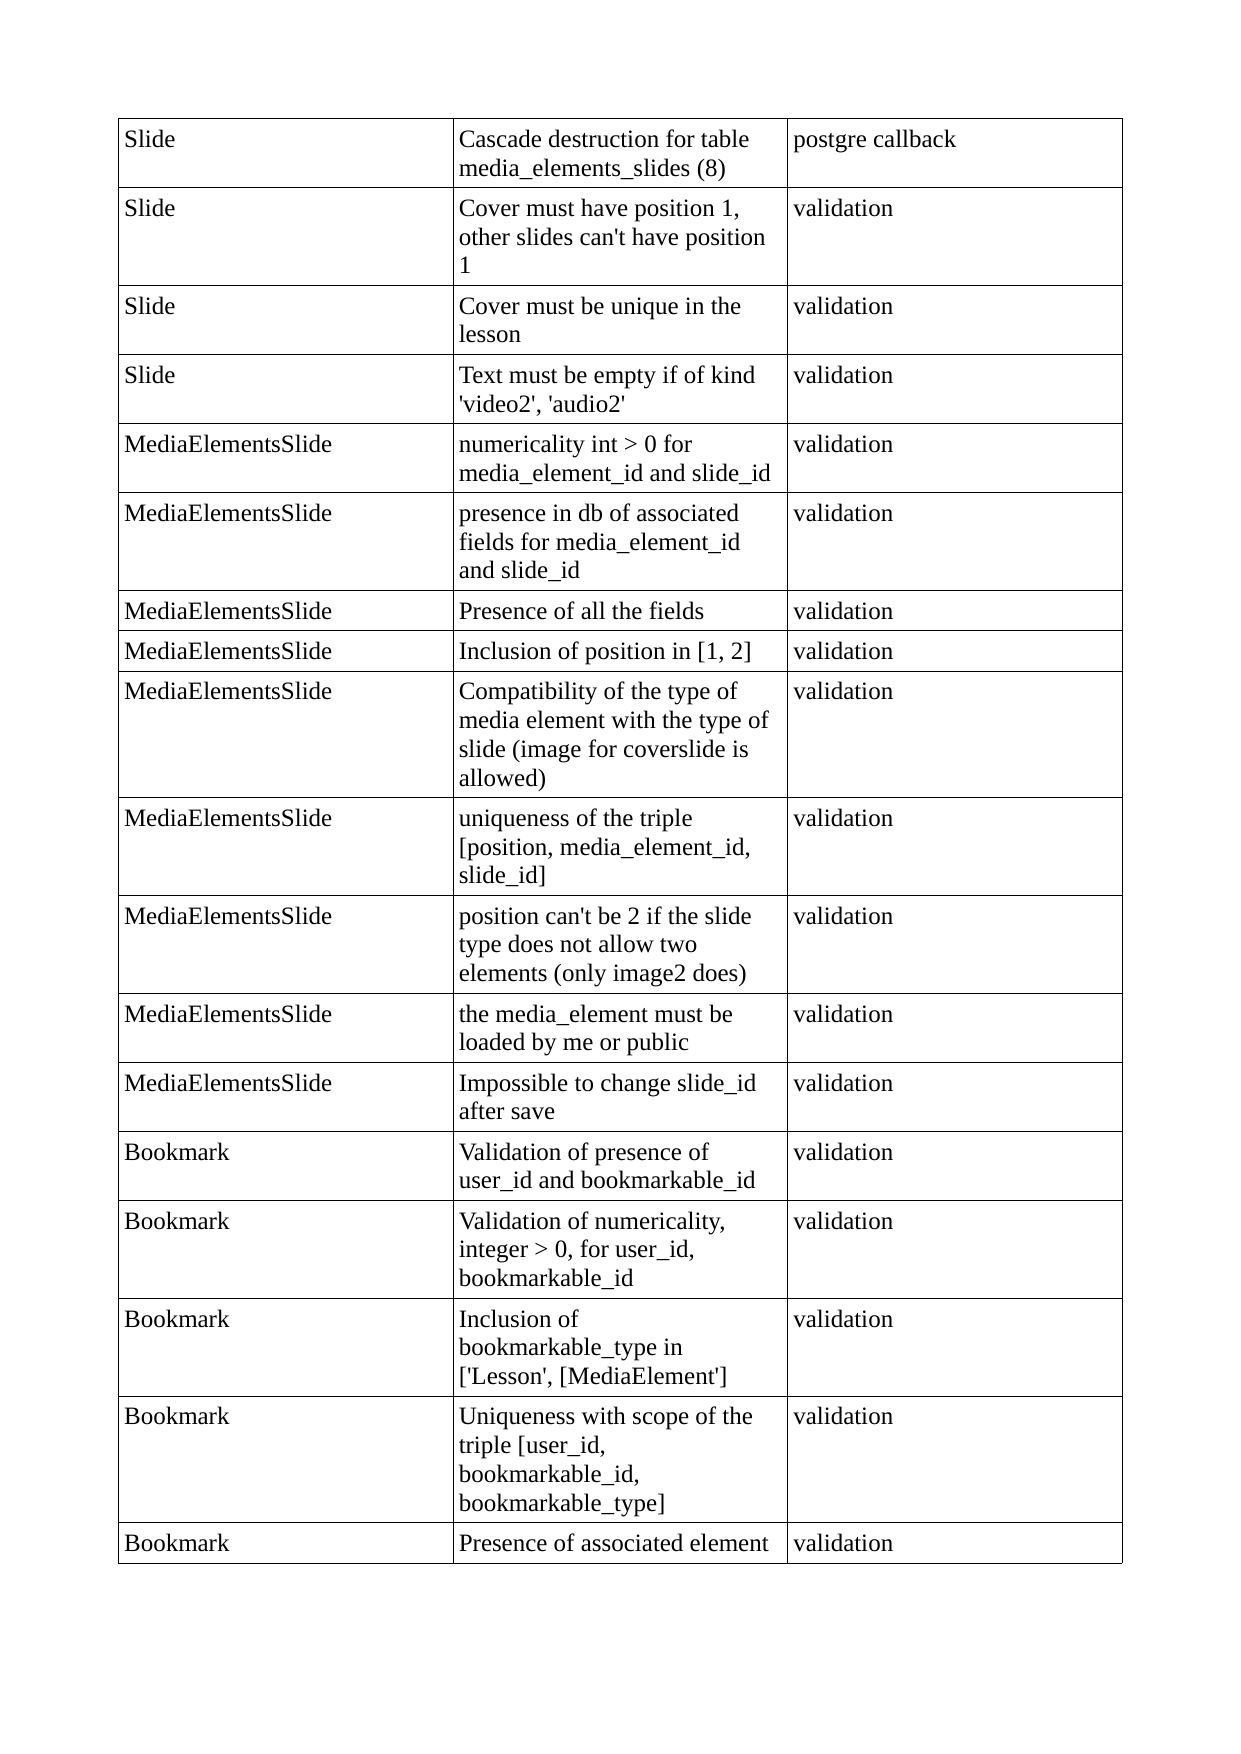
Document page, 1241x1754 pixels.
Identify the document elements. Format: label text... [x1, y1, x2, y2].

table_cell Slide [119, 355, 453, 423]
table_cell validation [788, 1201, 1122, 1298]
table_cell Impossible to change slide_id after save [454, 1063, 787, 1131]
table_cell Cover must be unique in the lesson [454, 286, 787, 354]
table_cell MediaElementsSlide [119, 493, 453, 590]
table_cell numericality int > 0 for media_element_id and slide_id [454, 424, 787, 492]
table_cell Presence of associated element [454, 1523, 787, 1562]
table_cell Slide [119, 119, 453, 187]
table_cell Validation of presence of user_id and bookmarkable_id [454, 1132, 787, 1200]
table_cell Uniqueness with scope of the triple [user_id, bookmarkable_id, bookmarkable_type] [454, 1397, 787, 1522]
table_cell postgre callback [788, 119, 1122, 187]
table_cell Bookmark [119, 1201, 453, 1298]
table_cell Validation of numericality, integer > 0, for user_id, bookmarkable_id [454, 1201, 787, 1298]
table_cell validation [788, 591, 1122, 630]
table_cell position can't be 2 if the slide type does not allow two elements (only image2 does) [454, 896, 787, 993]
table_cell validation [788, 1132, 1122, 1200]
table_cell Text must be empty if of kind 'video2', 'audio2' [454, 355, 787, 423]
table_cell Cascade destruction for table media_elements_slides (8) [454, 119, 787, 187]
table_cell validation [788, 188, 1122, 285]
table_cell Bookmark [119, 1397, 453, 1522]
table_cell MediaElementsSlide [119, 672, 453, 797]
table_cell validation [788, 286, 1122, 354]
table_cell Slide [119, 286, 453, 354]
table_cell MediaElementsSlide [119, 631, 453, 671]
table_cell Bookmark [119, 1132, 453, 1200]
table_cell validation [788, 1299, 1122, 1396]
table_cell presence in db of associated fields for media_element_id and slide_id [454, 493, 787, 590]
table_cell validation [788, 355, 1122, 423]
table_cell MediaElementsSlide [119, 424, 453, 492]
table_cell validation [788, 798, 1122, 895]
table_cell Bookmark [119, 1523, 453, 1562]
table_cell MediaElementsSlide [119, 1063, 453, 1131]
table_cell Presence of all the fields [454, 591, 787, 630]
table_cell validation [788, 1523, 1122, 1562]
table_cell Inclusion of position in [1, 2] [454, 631, 787, 671]
table_cell validation [788, 631, 1122, 671]
table_cell validation [788, 994, 1122, 1062]
table_cell validation [788, 493, 1122, 590]
table_cell Slide [119, 188, 453, 285]
table_cell uniqueness of the triple [position, media_element_id, slide_id] [454, 798, 787, 895]
table_cell MediaElementsSlide [119, 994, 453, 1062]
table_cell validation [788, 672, 1122, 797]
table_cell the media_element must be loaded by me or public [454, 994, 787, 1062]
table_cell Cover must have position 1, other slides can't have position 1 [454, 188, 787, 285]
table_cell MediaElementsSlide [119, 591, 453, 630]
table_cell Bookmark [119, 1299, 453, 1396]
table_cell validation [788, 1397, 1122, 1522]
table_cell validation [788, 896, 1122, 993]
table_cell validation [788, 1063, 1122, 1131]
table_cell MediaElementsSlide [119, 896, 453, 993]
table_cell Inclusion of bookmarkable_type in ['Lesson', [MediaElement'] [454, 1299, 787, 1396]
table_cell MediaElementsSlide [119, 798, 453, 895]
table_cell validation [788, 424, 1122, 492]
table_cell Compatibility of the type of media element with the type of slide (image for coverslide is allowed) [454, 672, 787, 797]
